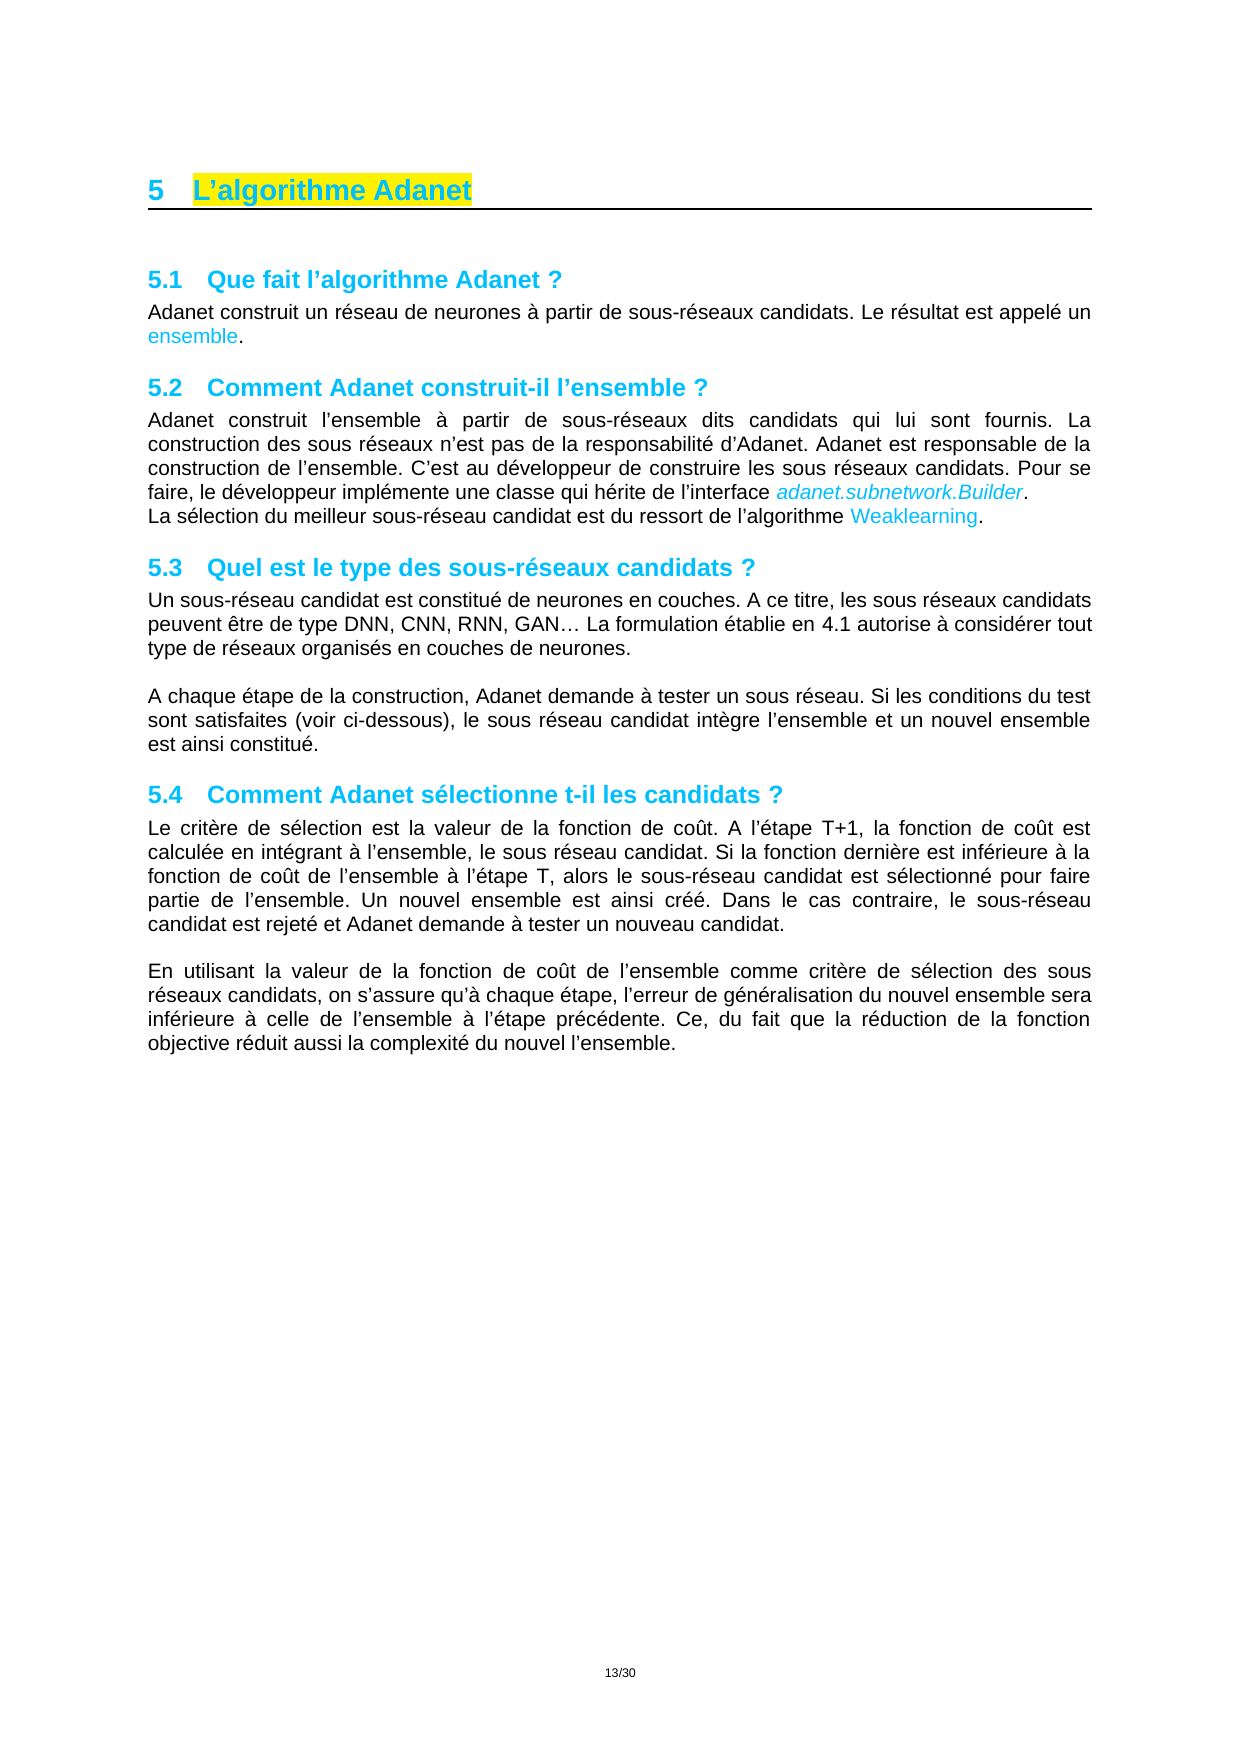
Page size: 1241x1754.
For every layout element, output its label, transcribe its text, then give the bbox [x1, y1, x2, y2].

subtitle L’algorithme Adanet [148, 173, 1092, 208]
text Adanet construit un réseau de neurones à partir de sous-réseaux candidats. Le résultat est appelé un ensemble. [148, 300, 1092, 348]
subtitle Comment Adanet sélectionne t-il les candidats ? [148, 781, 1092, 809]
text La sélection du meilleur sous-réseau candidat est du ressort de l’algorithme Weaklearning. [148, 504, 1092, 528]
text Le critère de sélection est la valeur de la fonction de coût. A l’étape T+1, la fonction de coût est calculée en intégrant à l’ensemble, le sous réseau candidat. Si la fonction dernière est inférieure à la fonction de coût de l’ensemble à l’étape T, alors le sous-réseau candidat est sélectionné pour faire partie de l’ensemble. Un nouvel ensemble est ainsi créé. Dans le cas contraire, le sous-réseau candidat est rejeté et Adanet demande à tester un nouveau candidat. [148, 816, 1092, 935]
subtitle Que fait l’algorithme Adanet ? [148, 265, 1092, 294]
text Un sous-réseau candidat est constitué de neurones en couches. A ce titre, les sous réseaux candidats peuvent être de type DNN, CNN, RNN, GAN… La formulation établie en 4.1 autorise à considérer tout type de réseaux organisés en couches de neurones. [148, 588, 1092, 660]
subtitle Comment Adanet construit-il l’ensemble ? [148, 373, 1092, 402]
text A chaque étape de la construction, Adanet demande à tester un sous réseau. Si les conditions du test sont satisfaites (voir ci-dessous), le sous réseau candidat intègre l’ensemble et un nouvel ensemble est ainsi constitué. [148, 684, 1092, 756]
text En utilisant la valeur de la fonction de coût de l’ensemble comme critère de sélection des sous réseaux candidats, on s’assure qu’à chaque étape, l’erreur de généralisation du nouvel ensemble sera inférieure à celle de l’ensemble à l’étape précédente. Ce, du fait que la réduction de la fonction objective réduit aussi la complexité du nouvel l’ensemble. [148, 959, 1092, 1055]
subtitle Quel est le type des sous-réseaux candidats ? [148, 553, 1092, 582]
text Adanet construit l’ensemble à partir de sous-réseaux dits candidats qui lui sont fournis. La construction des sous réseaux n’est pas de la responsabilité d’Adanet. Adanet est responsable de la construction de l’ensemble. C’est au développeur de construire les sous réseaux candidats. Pour se faire, le développeur implémente une classe qui hérite de l’interface adanet.subnetwork.Builder. [148, 408, 1092, 504]
